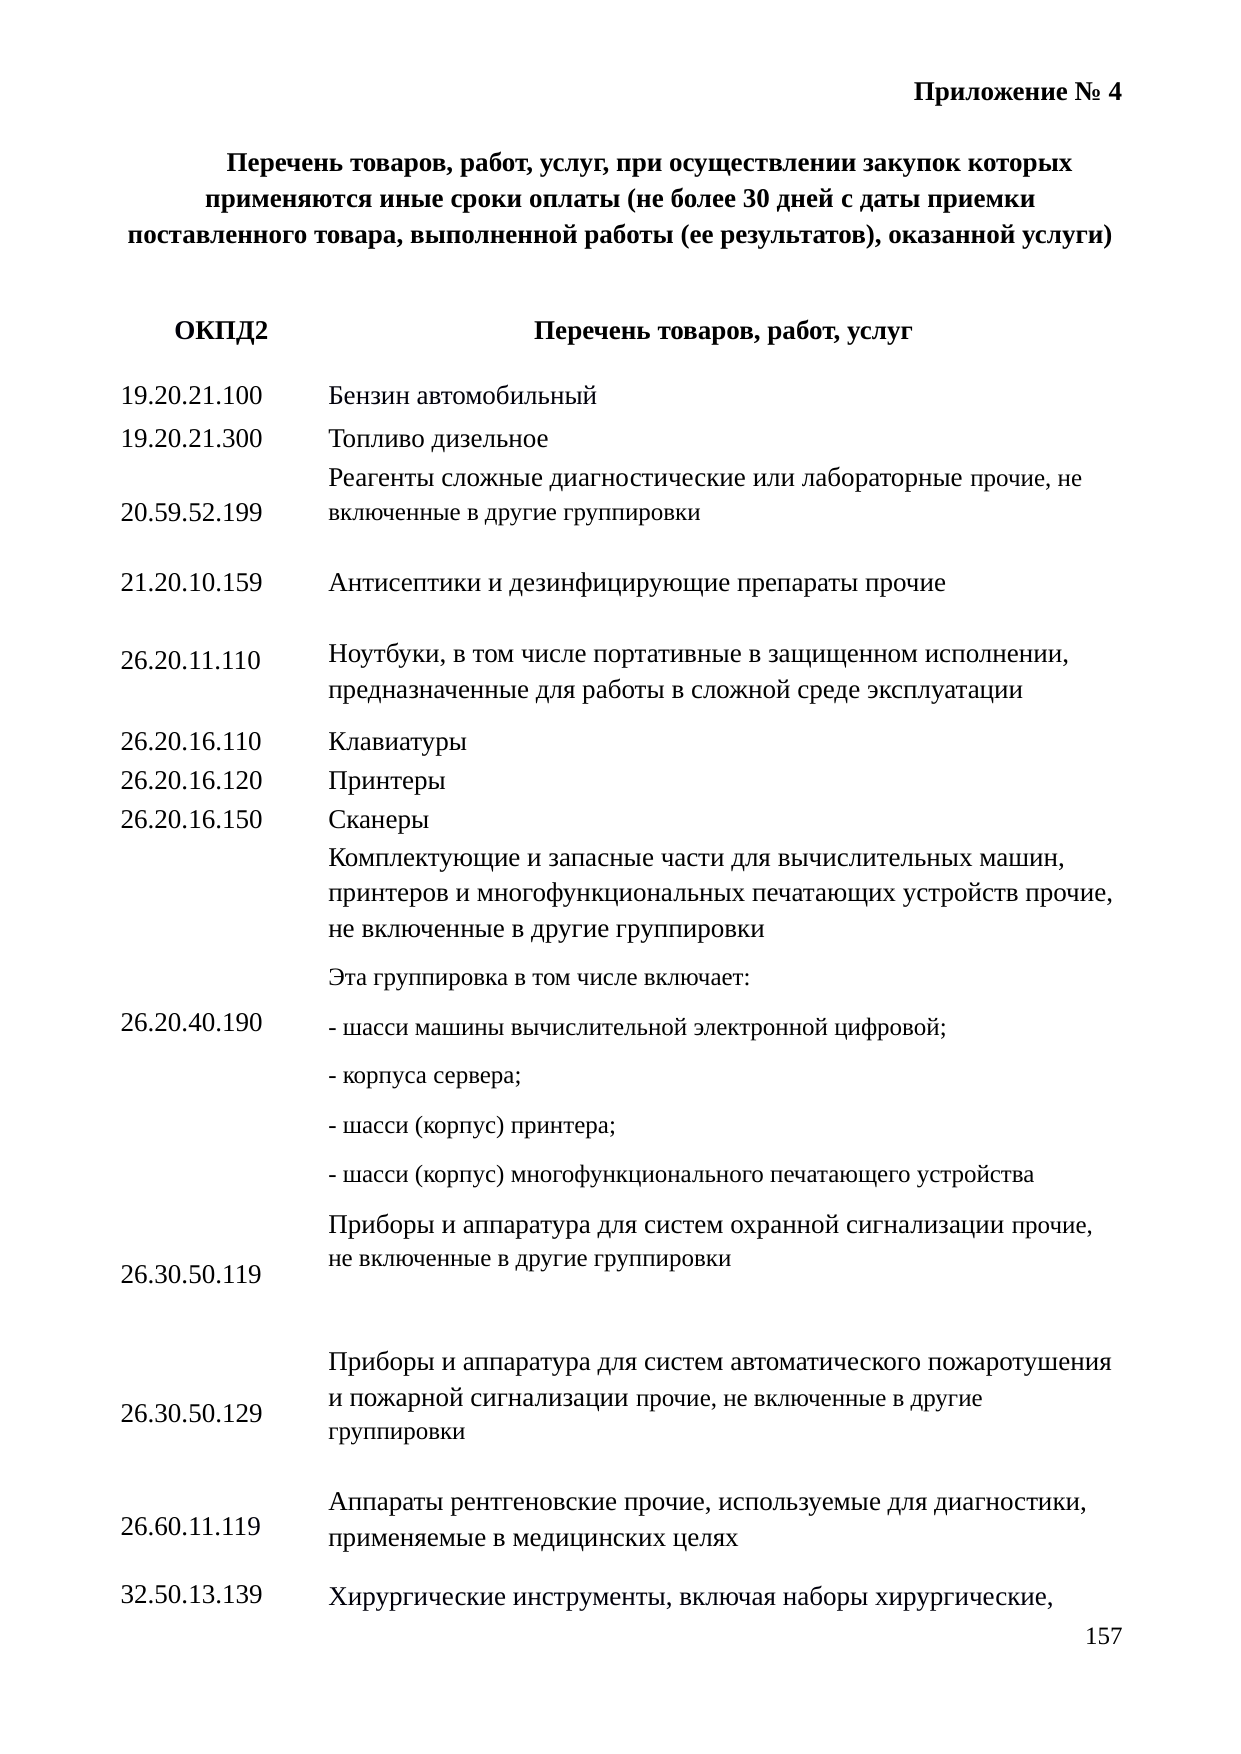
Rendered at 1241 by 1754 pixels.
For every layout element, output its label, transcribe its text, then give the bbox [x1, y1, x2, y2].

table_cell Приборы и аппаратура для систем автоматического пожаротушения и пожарной сигнализации прочие, не включенные в другие группировки [325, 1345, 1122, 1485]
table_cell Сканеры [325, 802, 1122, 841]
table_cell 26.30.50.119 [117, 1208, 325, 1345]
table_cell 21.20.10.159 [117, 566, 325, 601]
table_header ОКПД2 [117, 290, 325, 374]
table_cell Реагенты сложные диагностические или лабораторные прочие, не включенные в другие группировки [325, 461, 1122, 566]
text Приложение № 4 [118, 75, 1122, 106]
table_cell 19.20.21.100 [117, 374, 325, 419]
table_cell Топливо дизельное [325, 419, 1122, 461]
table_header Перечень товаров, работ, услуг [325, 290, 1122, 374]
table_cell 20.59.52.199 [117, 461, 325, 566]
table_cell 26.20.16.150 [117, 802, 325, 841]
table_cell 26.20.40.190 [117, 841, 325, 1208]
table_cell Приборы и аппаратура для систем охранной сигнализации прочие, не включенные в другие группировки [325, 1208, 1122, 1345]
text Перечень товаров, работ, услуг, при осуществлении закупок которых применяются иные сроки оплаты (не более 30 дней с даты приемки поставленного товара, выполненной работы (ее результатов), оказанной услуги) [118, 146, 1122, 249]
table_cell Клавиатуры [325, 723, 1122, 762]
table_cell Ноутбуки, в том числе портативные в защищенном исполнении, предназначенные для работы в сложной среде эксплуатации [325, 601, 1122, 723]
table_cell 26.30.50.129 [117, 1345, 325, 1485]
table_cell 26.20.16.120 [117, 763, 325, 802]
table_cell Бензин автомобильный [325, 374, 1122, 419]
table_cell 26.20.11.110 [117, 601, 325, 723]
table_cell Аппараты рентгеновские прочие, используемые для диагностики, применяемые в медицинских целях [325, 1485, 1122, 1571]
table_cell 19.20.21.300 [117, 419, 325, 461]
table_cell 32.50.13.139 [117, 1571, 325, 1621]
table_cell Комплектующие и запасные части для вычислительных машин, принтеров и многофункциональных печатающих устройств прочие, не включенные в другие группировки Эта группировка в том числе включает: - шасси машины вычислительной электронной цифровой; - корпуса сервера; - шасси (корпус) принтера; - шасси (корпус) многофункционального печатающего устройства [325, 841, 1122, 1208]
table_cell 26.60.11.119 [117, 1485, 325, 1571]
table_cell Принтеры [325, 763, 1122, 802]
table_cell 26.20.16.110 [117, 723, 325, 762]
table_cell Антисептики и дезинфицирующие препараты прочие [325, 566, 1122, 601]
table_cell Хирургические инструменты, включая наборы хирургические, [325, 1571, 1122, 1621]
